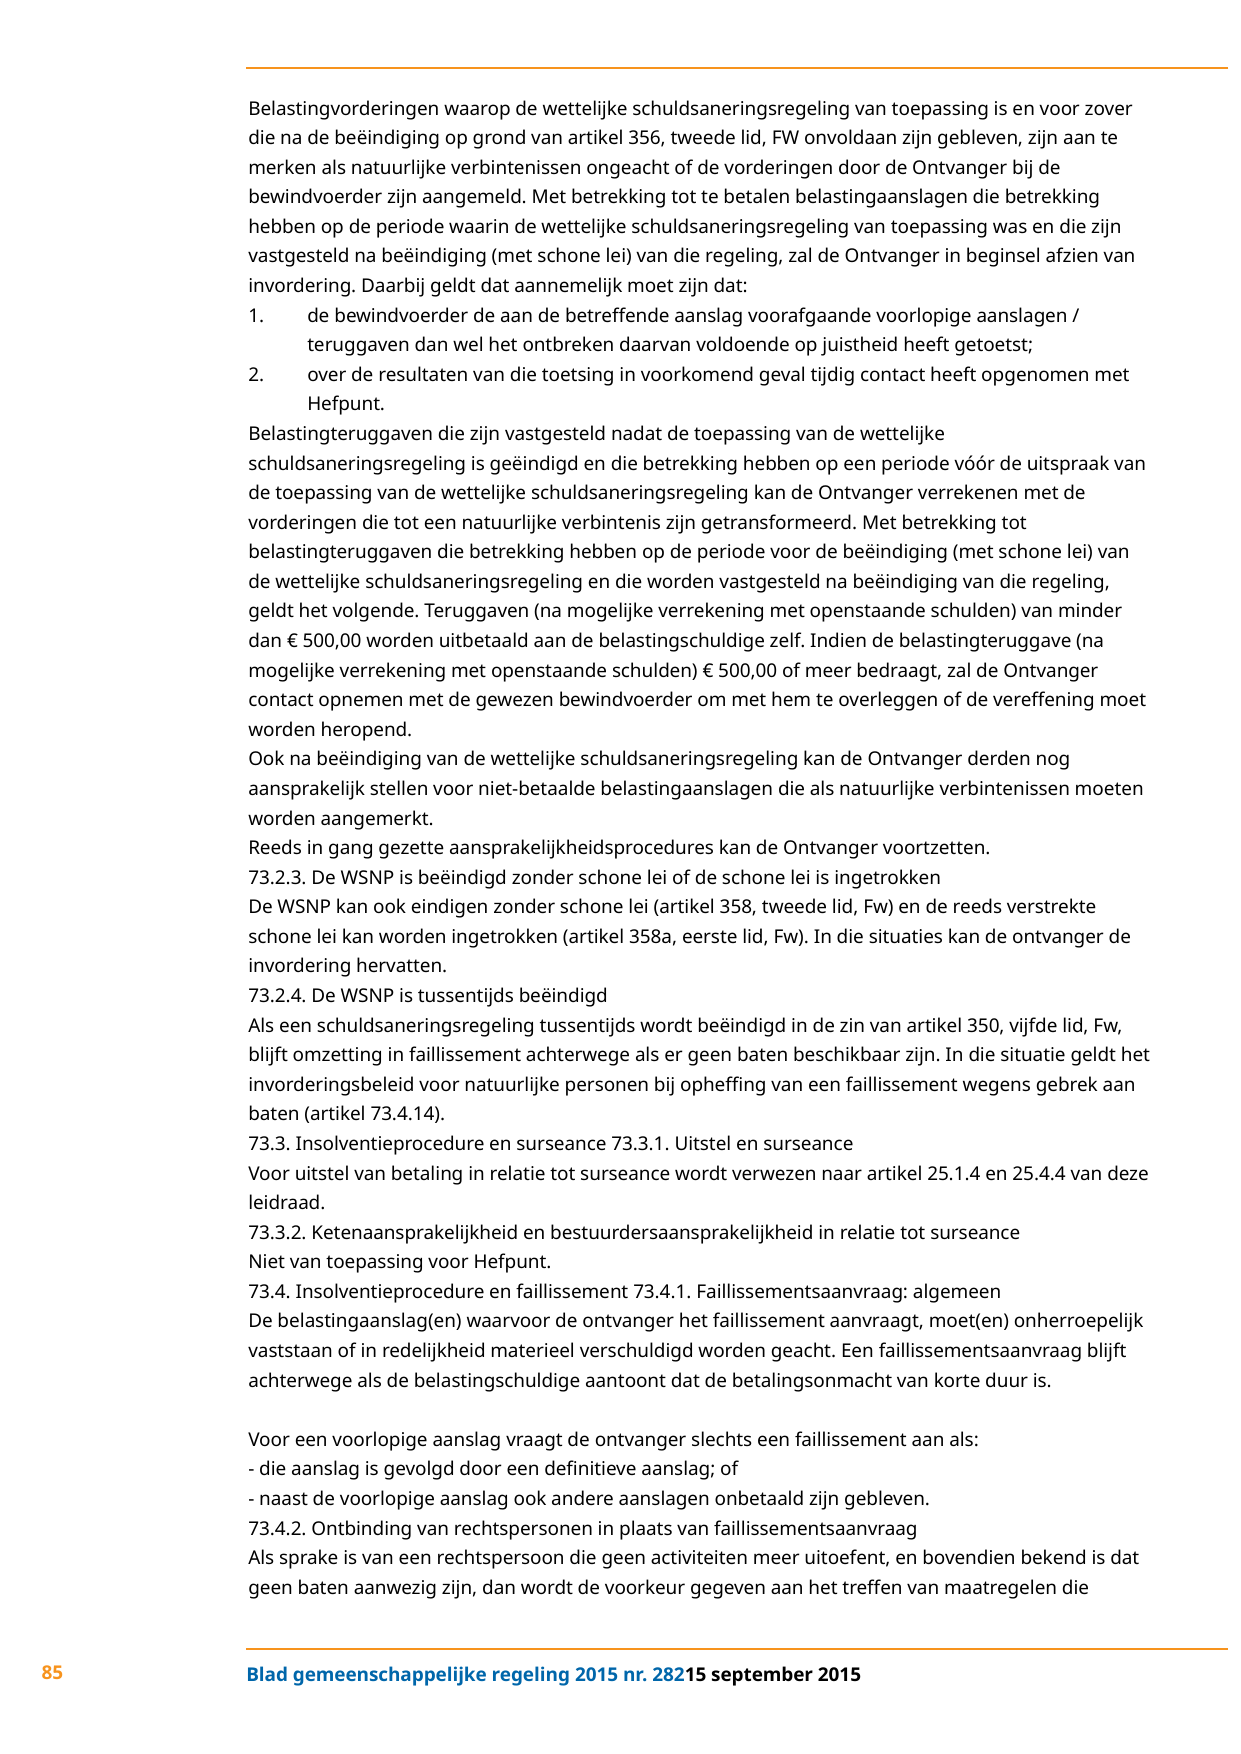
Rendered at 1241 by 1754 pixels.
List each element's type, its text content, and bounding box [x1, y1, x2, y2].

text Als sprake is van een rechtspersoon die geen activiteiten meer uitoefent, en bovendien bekend is dat geen baten aanwezig zijn, dan wordt de voorkeur gegeven aan het treffen van maatregelen die [248, 1544, 1152, 1600]
text 73.3. Insolventieprocedure en surseance 73.3.1. Uitstel en surseance [248, 1130, 1152, 1156]
text Belastingteruggaven die zijn vastgesteld nadat de toepassing van de wettelijke schuldsaneringsregeling is geëindigd en die betrekking hebben op een periode vóór de uitspraak van de toepassing van de wettelijke schuldsaneringsregeling kan de Ontvanger verrekenen met de vorderingen die tot een natuurlijke verbintenis zijn getransformeerd. Met betrekking tot belastingteruggaven die betrekking hebben op de periode voor de beëindiging (met schone lei) van de wettelijke schuldsaneringsregeling en die worden vastgesteld na beëindiging van die regeling, geldt het volgende. Teruggaven (na mogelijke verrekening met openstaande schulden) van minder dan € 500,00 worden uitbetaald aan de belastingschuldige zelf. Indien de belastingteruggave (na mogelijke verrekening met openstaande schulden) € 500,00 of meer bedraagt, zal de Ontvanger contact opnemen met de gewezen bewindvoerder om met hem te overleggen of de vereffening moet worden heropend. [248, 420, 1152, 742]
list over de resultaten van die toetsing in voorkomend geval tijdig contact heeft opgenomen met Hefpunt. [248, 361, 1152, 416]
text Ook na beëindiging van de wettelijke schuldsaneringsregeling kan de Ontvanger derden nog aansprakelijk stellen voor niet-betaalde belastingaanslagen die als natuurlijke verbintenissen moeten worden aangemerkt. [248, 746, 1152, 831]
text Niet van toepassing voor Hefpunt. [248, 1248, 1152, 1274]
text De belastingaanslag(en) waarvoor de ontvanger het faillissement aanvraagt, moet(en) onherroepelijk vaststaan of in redelijkheid materieel verschuldigd worden geacht. Een faillissementsaanvraag blijft achterwege als de belastingschuldige aantoont dat de betalingsonmacht van korte duur is. [248, 1308, 1152, 1393]
text 73.4.2. Ontbinding van rechtspersonen in plaats van faillissementsaanvraag [248, 1515, 1152, 1541]
text Als een schuldsaneringsregeling tussentijds wordt beëindigd in de zin van artikel 350, vijfde lid, Fw, blijft omzetting in faillissement achterwege als er geen baten beschikbaar zijn. In die situatie geldt het invorderingsbeleid voor natuurlijke personen bij opheffing van een faillissement wegens gebrek aan baten (artikel 73.4.14). [248, 1012, 1152, 1126]
text 73.4. Insolventieprocedure en faillissement 73.4.1. Faillissementsaanvraag: algemeen [248, 1278, 1152, 1304]
text 73.3.2. Ketenaansprakelijkheid en bestuurdersaansprakelijkheid in relatie tot surseance [248, 1219, 1152, 1245]
picture [41, 47, 231, 172]
text Voor uitstel van betaling in relatie tot surseance wordt verwezen naar artikel 25.1.4 en 25.4.4 van deze leidraad. [248, 1160, 1152, 1215]
text 73.2.4. De WSNP is tussentijds beëindigd [248, 982, 1152, 1008]
text Voor een voorlopige aanslag vraagt de ontvanger slechts een faillissement aan als: [248, 1426, 1152, 1452]
text - die aanslag is gevolgd door een definitieve aanslag; of [248, 1456, 1152, 1481]
text De WSNP kan ook eindigen zonder schone lei (artikel 358, tweede lid, Fw) en de reeds verstrekte schone lei kan worden ingetrokken (artikel 358a, eerste lid, Fw). In die situaties kan de ontvanger de invordering hervatten. [248, 893, 1152, 978]
text - naast de voorlopige aanslag ook andere aanslagen onbetaald zijn gebleven. [248, 1485, 1152, 1511]
text 73.2.3. De WSNP is beëindigd zonder schone lei of de schone lei is ingetrokken [248, 864, 1152, 890]
text Belastingvorderingen waarop de wettelijke schuldsaneringsregeling van toepassing is en voor zover die na de beëindiging op grond van artikel 356, tweede lid, FW onvoldaan zijn gebleven, zijn aan te merken als natuurlijke verbintenissen ongeacht of de vorderingen door de Ontvanger bij de bewindvoerder zijn aangemeld. Met betrekking tot te betalen belastingaanslagen die betrekking hebben op de periode waarin de wettelijke schuldsaneringsregeling van toepassing was en die zijn vastgesteld na beëindiging (met schone lei) van die regeling, zal de Ontvanger in beginsel afzien van invordering. Daarbij geldt dat aannemelijk moet zijn dat: [248, 95, 1152, 298]
list de bewindvoerder de aan de betreffende aanslag voorafgaande voorlopige aanslagen / teruggaven dan wel het ontbreken daarvan voldoende op juistheid heeft getoetst; [248, 302, 1152, 357]
text Reeds in gang gezette aansprakelijkheidsprocedures kan de Ontvanger voortzetten. [248, 834, 1152, 860]
